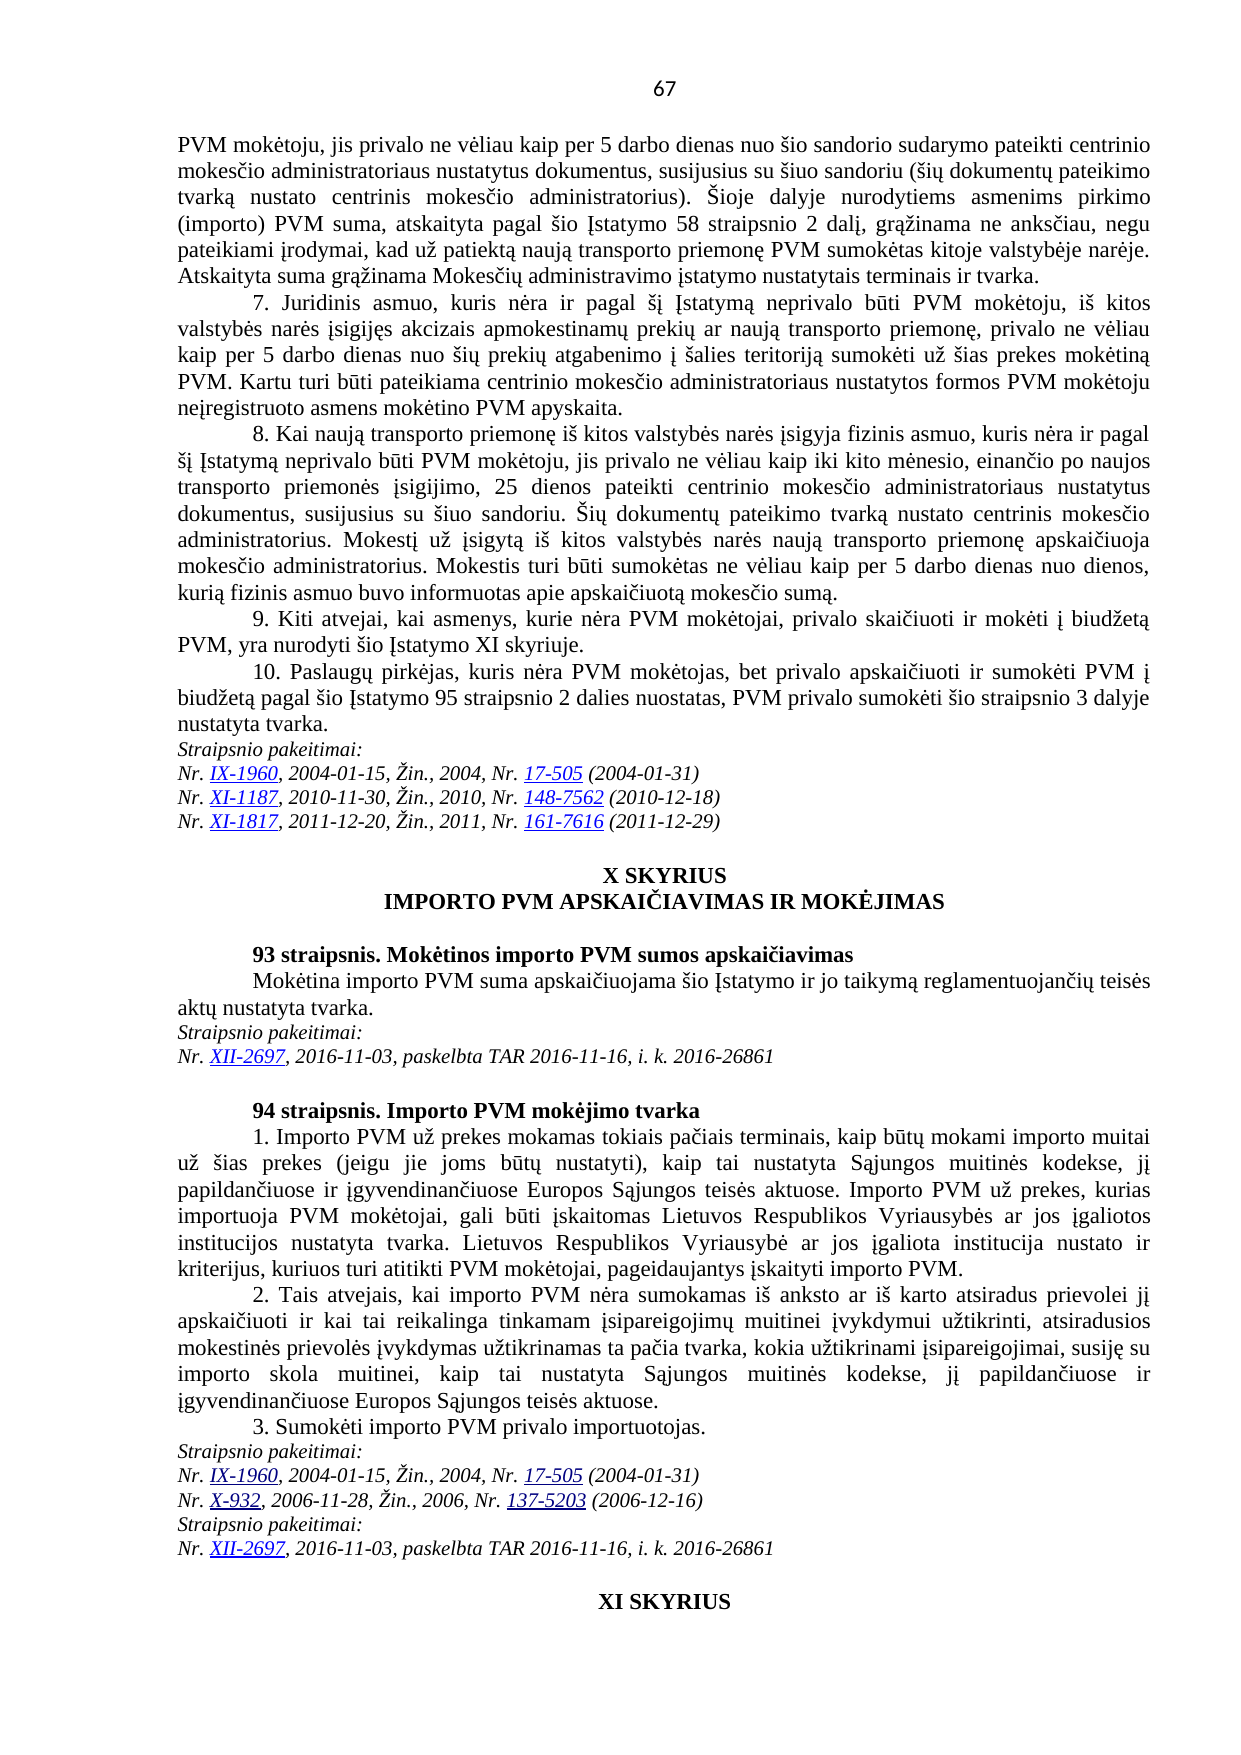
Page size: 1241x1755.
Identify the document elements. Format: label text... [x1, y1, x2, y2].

text 3. Sumokėti importo PVM privalo importuotojas. [177, 1413, 1152, 1439]
text 8. Kai naują transporto priemonę iš kitos valstybės narės įsigyja fizinis asmuo, kuris nėra ir pagal šį Įstatymą neprivalo būti PVM mokėtoju, jis privalo ne vėliau kaip iki kito mėnesio, einančio po naujos transporto priemonės įsigijimo, 25 dienos pateikti centrinio mokesčio administratoriaus nustatytus dokumentus, susijusius su šiuo sandoriu. Šių dokumentų pateikimo tvarką nustato centrinis mokesčio administratorius. Mokestį už įsigytą iš kitos valstybės narės naują transporto priemonę apskaičiuoja mokesčio administratorius. Mokestis turi būti sumokėtas ne vėliau kaip per 5 darbo dienas nuo dienos, kurią fizinis asmuo buvo informuotas apie apskaičiuotą mokesčio sumą. [177, 421, 1152, 605]
text PVM mokėtoju, jis privalo ne vėliau kaip per 5 darbo dienas nuo šio sandorio sudarymo pateikti centrinio mokesčio administratoriaus nustatytus dokumentus, susijusius su šiuo sandoriu (šių dokumentų pateikimo tvarką nustato centrinis mokesčio administratorius). Šioje dalyje nurodytiems asmenims pirkimo (importo) PVM suma, atskaityta pagal šio Įstatymo 58 straipsnio 2 dalį, grąžinama ne anksčiau, negu pateikiami įrodymai, kad už patiektą naują transporto priemonę PVM sumokėtas kitoje valstybėje narėje. Atskaityta suma grąžinama Mokesčių administravimo įstatymo nustatytais terminais ir tvarka. [177, 131, 1152, 289]
text 10. Paslaugų pirkėjas, kuris nėra PVM mokėtojas, bet privalo apskaičiuoti ir sumokėti PVM į biudžetą pagal šio Įstatymo 95 straipsnio 2 dalies nuostatas, PVM privalo sumokėti šio straipsnio 3 dalyje nustatyta tvarka. [177, 658, 1152, 737]
text Nr. IX-1960, 2004-01-15, Žin., 2004, Nr. 17-505 (2004-01-31) [177, 761, 1152, 785]
text 2. Tais atvejais, kai importo PVM nėra sumokamas iš anksto ar iš karto atsiradus prievolei jį apskaičiuoti ir kai tai reikalinga tinkamam įsipareigojimų muitinei įvykdymui užtikrinti, atsiradusios mokestinės prievolės įvykdymas užtikrinamas ta pačia tvarka, kokia užtikrinami įsipareigojimai, susiję su importo skola muitinei, kaip tai nustatyta Sąjungos muitinės kodekse, jį papildančiuose ir įgyvendinančiuose Europos Sąjungos teisės aktuose. [177, 1281, 1152, 1413]
text 94 straipsnis. Importo PVM mokėjimo tvarka [177, 1097, 1152, 1123]
text Straipsnio pakeitimai: [177, 1439, 1152, 1463]
text 93 straipsnis. Mokėtinos importo PVM sumos apskaičiavimas [177, 941, 1152, 967]
text Nr. XII-2697, 2016-11-03, paskelbta TAR 2016-11-16, i. k. 2016-26861 [177, 1536, 1152, 1560]
text Nr. IX-1960, 2004-01-15, Žin., 2004, Nr. 17-505 (2004-01-31) [177, 1463, 1152, 1487]
text Straipsnio pakeitimai: [177, 737, 1152, 761]
text 7. Juridinis asmuo, kuris nėra ir pagal šį Įstatymą neprivalo būti PVM mokėtoju, iš kitos valstybės narės įsigijęs akcizais apmokestinamų prekių ar naują transporto priemonę, privalo ne vėliau kaip per 5 darbo dienas nuo šių prekių atgabenimo į šalies teritoriją sumokėti už šias prekes mokėtiną PVM. Kartu turi būti pateikiama centrinio mokesčio administratoriaus nustatytos formos PVM mokėtoju neįregistruoto asmens mokėtino PVM apyskaita. [177, 289, 1152, 421]
text Nr. XI-1187, 2010-11-30, Žin., 2010, Nr. 148-7562 (2010-12-18) [177, 785, 1152, 809]
text 1. Importo PVM už prekes mokamas tokiais pačiais terminais, kaip būtų mokami importo muitai už šias prekes (jeigu jie joms būtų nustatyti), kaip tai nustatyta Sąjungos muitinės kodekse, jį papildančiuose ir įgyvendinančiuose Europos Sąjungos teisės aktuose. Importo PVM už prekes, kurias importuoja PVM mokėtojai, gali būti įskaitomas Lietuvos Respublikos Vyriausybės ar jos įgaliotos institucijos nustatyta tvarka. Lietuvos Respublikos Vyriausybė ar jos įgaliota institucija nustato ir kriterijus, kuriuos turi atitikti PVM mokėtojai, pageidaujantys įskaityti importo PVM. [177, 1123, 1152, 1281]
text XI SKYRIUS [177, 1588, 1152, 1615]
text Nr. X-932, 2006-11-28, Žin., 2006, Nr. 137-5203 (2006-12-16) [177, 1487, 1152, 1512]
text Mokėtina importo PVM suma apskaičiuojama šio Įstatymo ir jo taikymą reglamentuojančių teisės aktų nustatyta tvarka. [177, 967, 1152, 1020]
text IMPORTO PVM APSKAIČIAVIMAS IR MOKĖJIMAS [177, 888, 1152, 914]
text Nr. XII-2697, 2016-11-03, paskelbta TAR 2016-11-16, i. k. 2016-26861 [177, 1044, 1152, 1068]
text 9. Kiti atvejai, kai asmenys, kurie nėra PVM mokėtojai, privalo skaičiuoti ir mokėti į biudžetą PVM, yra nurodyti šio Įstatymo XI skyriuje. [177, 605, 1152, 658]
text Straipsnio pakeitimai: [177, 1020, 1152, 1044]
text X SKYRIUS [177, 862, 1152, 888]
text Straipsnio pakeitimai: [177, 1512, 1152, 1536]
text Nr. XI-1817, 2011-12-20, Žin., 2011, Nr. 161-7616 (2011-12-29) [177, 809, 1152, 833]
